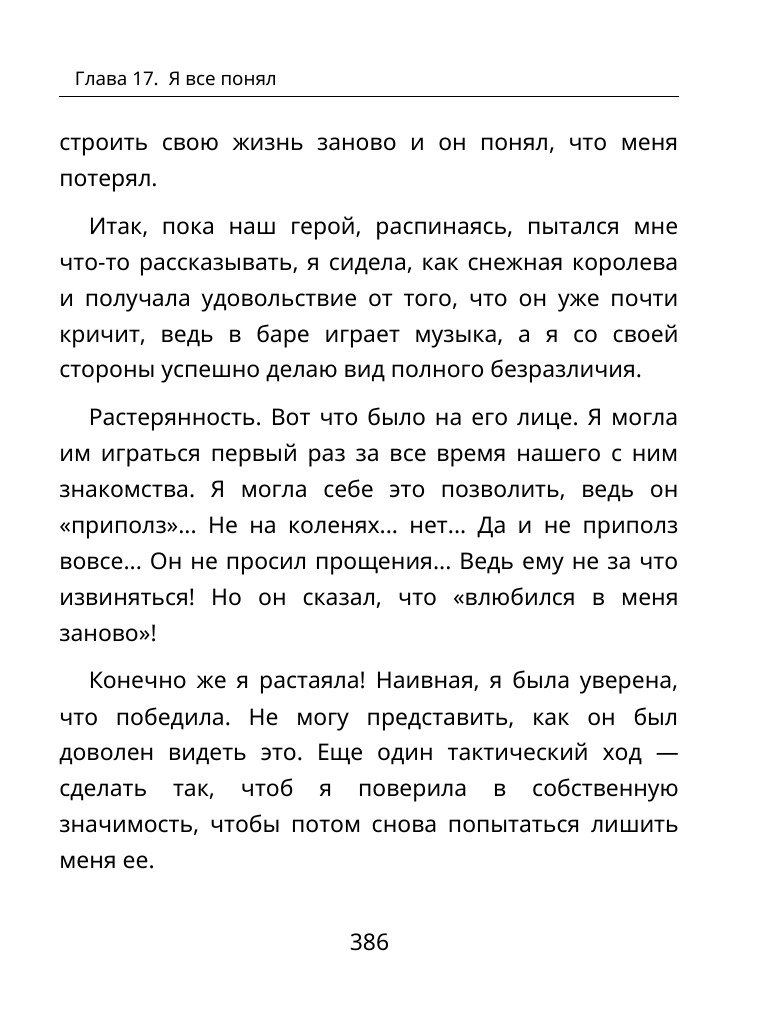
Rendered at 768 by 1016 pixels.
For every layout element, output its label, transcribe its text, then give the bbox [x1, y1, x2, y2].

text Конечно же я растаяла! Наивная, я была уверена, что победила. Не могу представить, как он был доволен видеть это. Еще один тактический ход — сделать так, чтоб я поверила в собственную значимость, чтобы потом снова попытаться лишить меня ее. [59, 664, 679, 875]
text Растерянность. Вот что было на его лице. Я могла им играться первый раз за все время нашего с ним знакомства. Я могла себе это позволить, ведь он «приполз»... Не на коленях... нет... Да и не приполз вовсе... Он не просил прощения... Ведь ему не за что извиняться! Но он сказал, что «влюбился в меня заново»! [59, 401, 679, 648]
text Итак, пока наш герой, распинаясь, пытался мне что-то рассказывать, я сидела, как снежная королева и получала удовольствие от того, что он уже почти кричит, ведь в баре играет музыка, а я со своей стороны успешно делаю вид полного безразличия. [59, 210, 679, 385]
text строить свою жизнь заново и он понял, что меня потерял. [59, 126, 679, 193]
